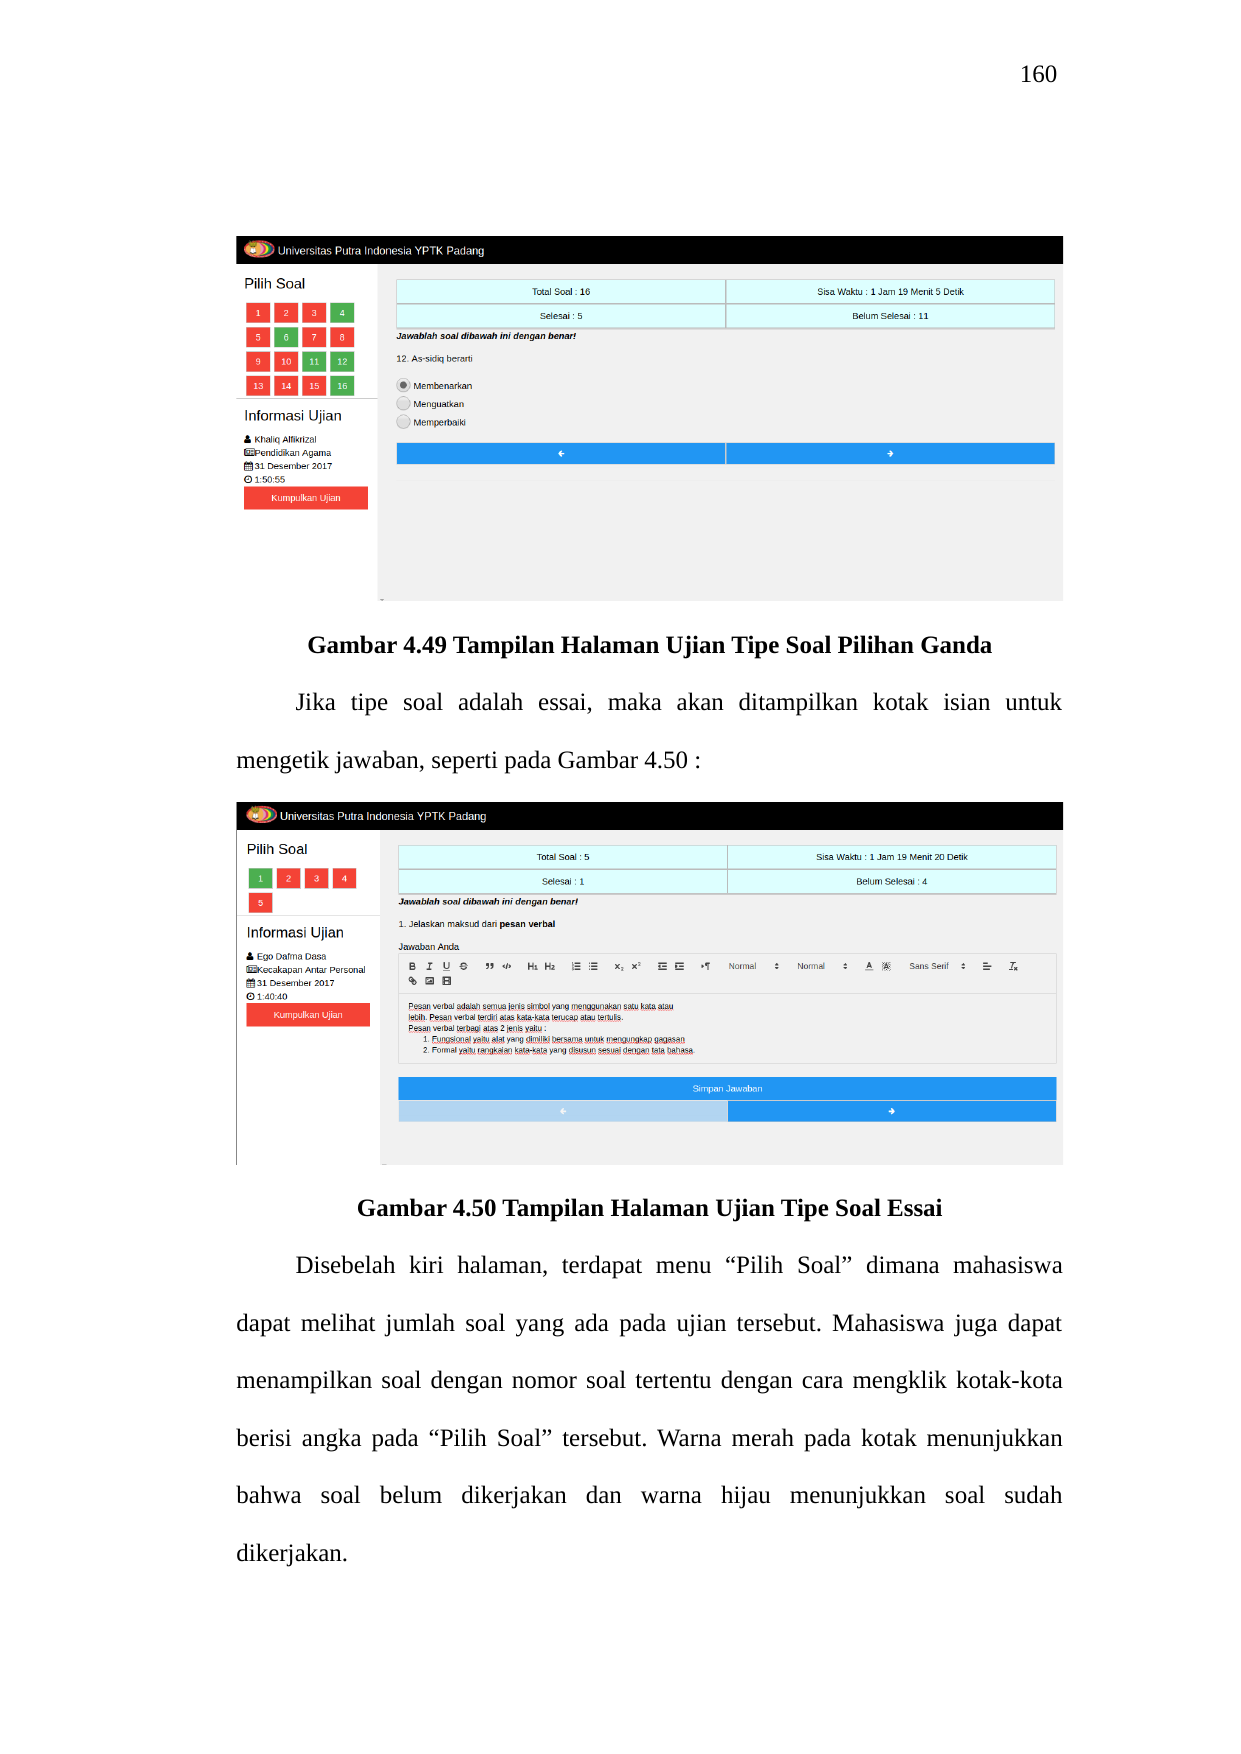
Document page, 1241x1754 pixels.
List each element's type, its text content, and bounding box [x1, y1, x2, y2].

text Gambar 4.49 Tampilan Halaman Ujian Tipe Soal Pilihan Ganda [236, 601, 1063, 658]
text Gambar 4.50 Tampilan Halaman Ujian Tipe Soal Essai [236, 1165, 1063, 1222]
picture [236, 236, 1064, 601]
text Disebelah kiri halaman, terdapat menu “Pilih Soal” dimana mahasiswa dapat melihat jumlah soal yang ada pada ujian tersebut. Mahasiswa juga dapat menampilkan soal dengan nomor soal tertentu dengan cara mengklik kotak-kota berisi angka pada “Pilih Soal” tersebut. Warna merah pada kotak menunjukkan bahwa soal belum dikerjakan dan warna hijau menunjukkan soal sudah dikerjakan. [236, 1222, 1063, 1567]
picture [236, 802, 1064, 1165]
text Jika tipe soal adalah essai, maka akan ditampilkan kotak isian untuk mengetik jawaban, seperti pada Gambar 4.50 : [236, 687, 1063, 773]
